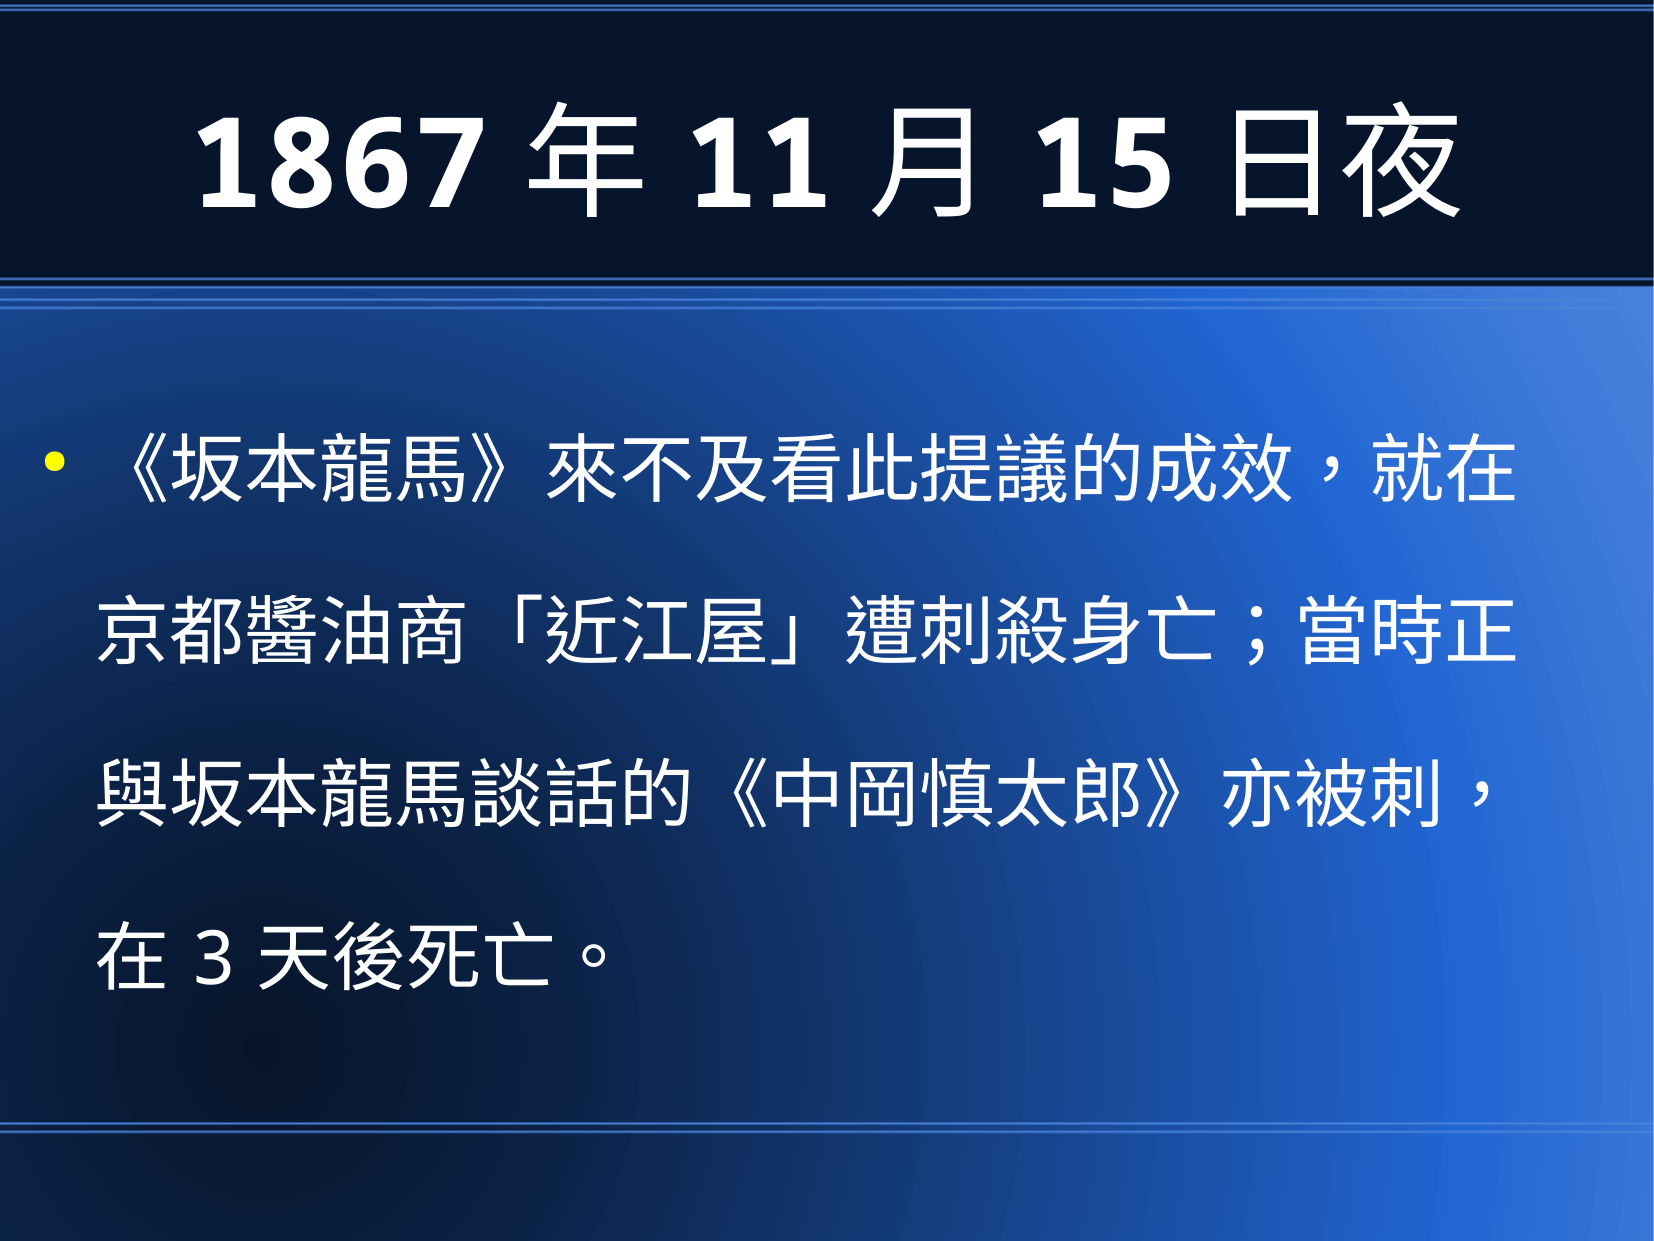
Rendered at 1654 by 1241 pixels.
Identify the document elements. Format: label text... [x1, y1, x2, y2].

list 《坂本龍馬》來不及看此提議的成效，就在京都醬油商「近江屋」遭刺殺身亡；當時正與坂本龍馬談話的《中岡慎太郎》亦被刺，在3天後死亡。 [23, 355, 1560, 1241]
title 1867年11月15日夜 [82, 49, 1571, 257]
picture [0, 0, 1654, 1241]
